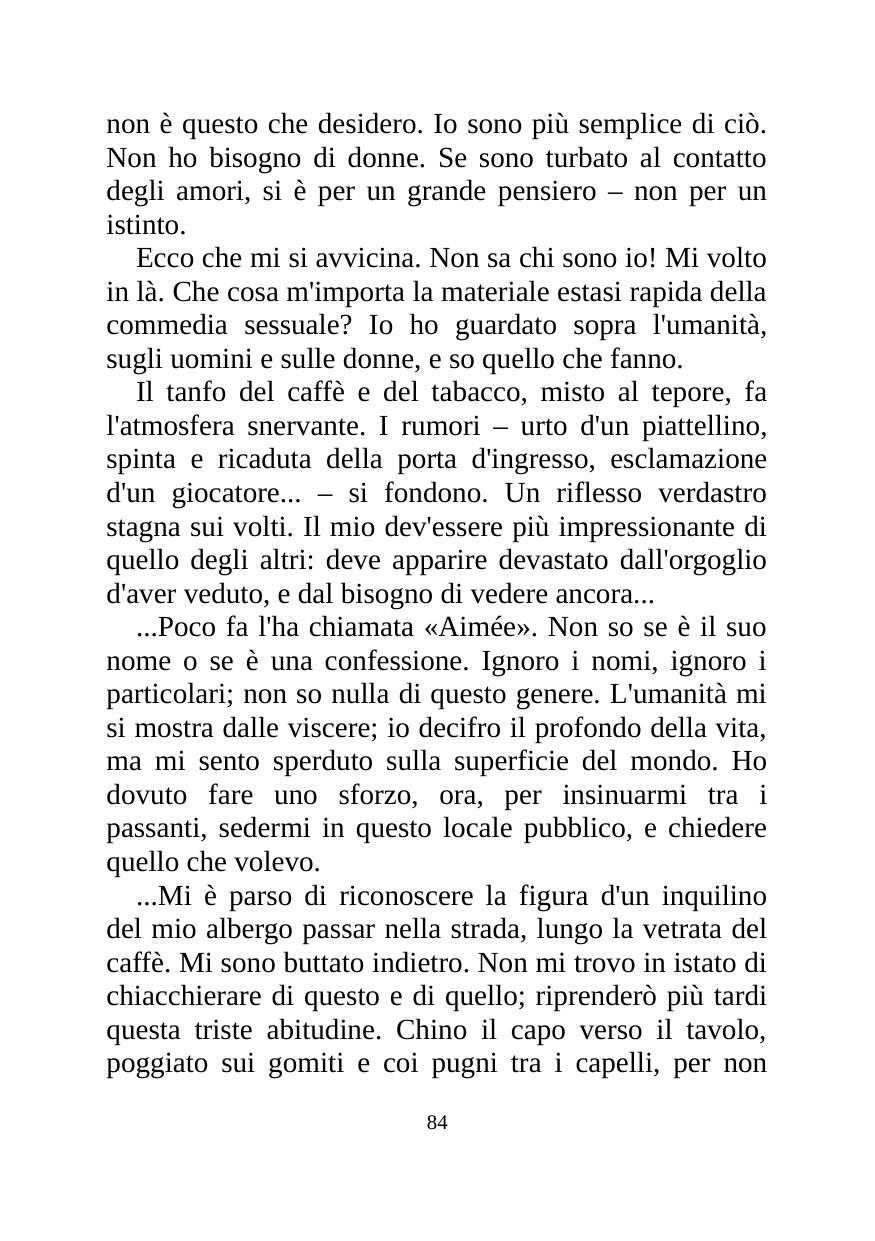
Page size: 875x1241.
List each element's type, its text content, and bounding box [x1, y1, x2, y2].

text ...Poco fa l'ha chiamata «Aimée». Non so se è il suo nome o se è una confessione. Ignoro i nomi, ignoro i particolari; non so nulla di questo genere. L'umanità mi si mostra dalle viscere; io decifro il profondo della vita, ma mi sento sperduto sulla superficie del mondo. Ho dovuto fare uno sforzo, ora, per insinuarmi tra i passanti, sedermi in questo locale pubblico, e chiedere quello che volevo. [106, 609, 768, 878]
text Il tanfo del caffè e del tabacco, misto al tepore, fa l'atmosfera snervante. I rumori – urto d'un piattellino, spinta e ricaduta della porta d'ingresso, esclamazione d'un giocatore... – si fondono. Un riflesso verdastro stagna sui volti. Il mio dev'essere più impressionante di quello degli altri: deve apparire devastato dall'orgoglio d'aver veduto, e dal bisogno di vedere ancora... [106, 374, 768, 609]
text ...Mi è parso di riconoscere la figura d'un inquilino del mio albergo passar nella strada, lungo la vetrata del caffè. Mi sono buttato indietro. Non mi trovo in istato di chiacchierare di questo e di quello; riprenderò più tardi questa triste abitudine. Chino il capo verso il tavolo, poggiato sui gomiti e coi pugni tra i capelli, per non [106, 878, 768, 1079]
text non è questo che desidero. Io sono più semplice di ciò. Non ho bisogno di donne. Se sono turbato al contatto degli amori, si è per un grande pensiero – non per un istinto. [106, 106, 768, 240]
text Ecco che mi si avvicina. Non sa chi sono io! Mi volto in là. Che cosa m'importa la materiale estasi rapida della commedia sessuale? Io ho guardato sopra l'umanità, sugli uomini e sulle donne, e so quello che fanno. [106, 240, 768, 374]
